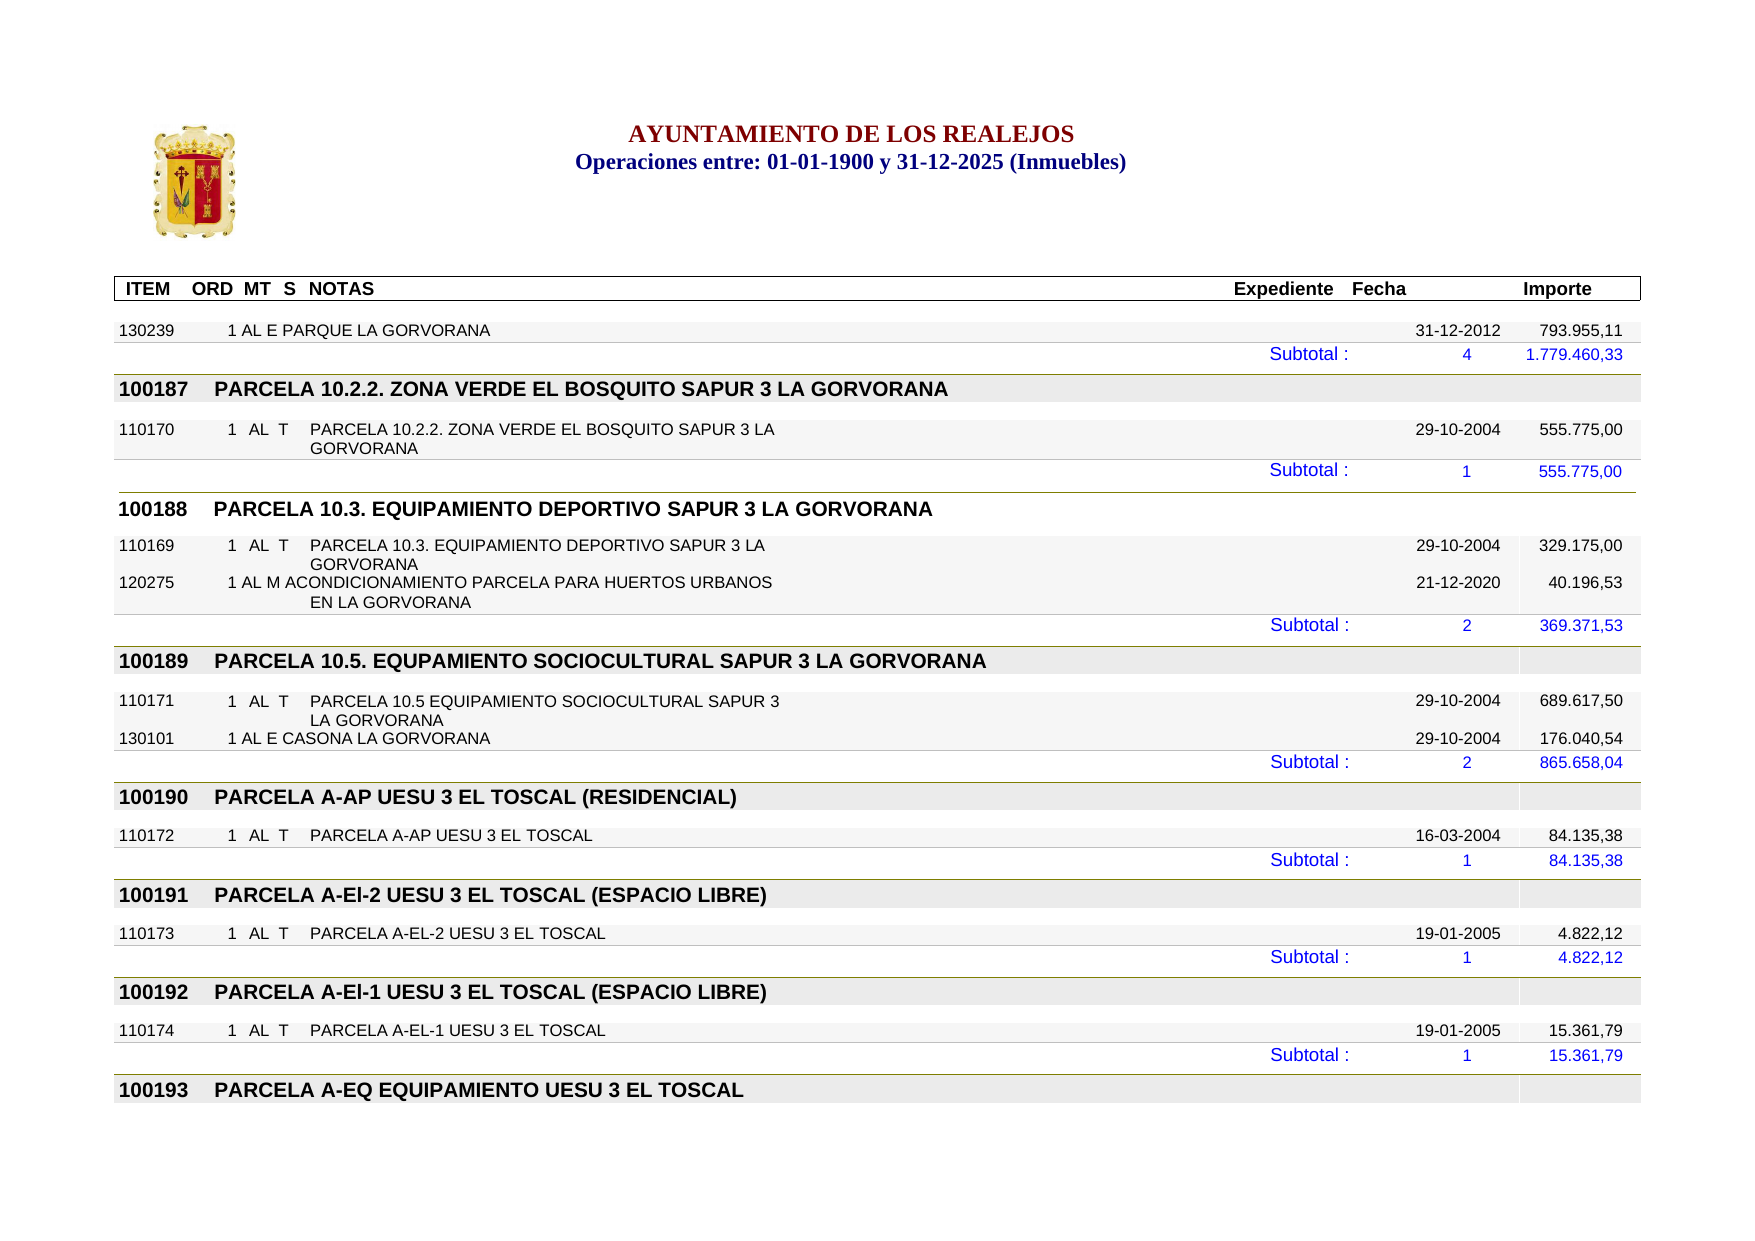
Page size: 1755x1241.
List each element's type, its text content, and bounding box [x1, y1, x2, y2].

table_cell 1 [1382, 946, 1519, 977]
table_cell [1520, 674, 1641, 692]
table_cell 176.040,54 [1520, 730, 1641, 750]
table_cell [1125, 783, 1382, 810]
table_cell PARCELA A-EQ EQUIPAMIENTO UESU 3 EL TOSCAL [201, 1075, 1125, 1103]
table_cell [201, 343, 1106, 374]
table_cell 100192 [114, 978, 201, 1005]
table_cell [1520, 783, 1641, 810]
table_cell [114, 848, 201, 879]
table_cell 130101 [114, 730, 201, 750]
table_cell 15.361,79 [1520, 1023, 1641, 1042]
table_cell [1512, 375, 1641, 402]
text ITEM ORD MT S NOTAS Expediente Fecha Importe [126, 278, 1639, 299]
table_cell 110170 [114, 420, 201, 459]
table_cell 29-10-2004 [1382, 692, 1519, 730]
table_cell 4.822,12 [1520, 925, 1641, 945]
table_cell 110172 [114, 828, 201, 847]
table_cell [1520, 810, 1641, 828]
table_cell [1382, 783, 1519, 810]
table_cell [1382, 978, 1519, 1005]
table_cell 100187 [114, 375, 201, 402]
table_cell [114, 810, 201, 828]
table_cell 19-01-2005 [1382, 1023, 1519, 1042]
table_cell [114, 594, 201, 614]
table_cell [1382, 647, 1519, 674]
table_cell 1 AL T PARCELA A-AP UESU 3 EL TOSCAL [201, 828, 1125, 847]
table_cell 1 AL T PARCELA A-EL-1 UESU 3 EL TOSCAL [201, 1023, 1125, 1042]
table_cell [201, 946, 1125, 977]
table_cell PARCELA A-El-2 UESU 3 EL TOSCAL (ESPACIO LIBRE) [201, 880, 1125, 908]
text Subtotal : [100, 460, 1348, 481]
table_cell [114, 1005, 201, 1023]
table_cell 15.361,79 [1520, 1043, 1641, 1074]
table_cell 100191 [114, 880, 201, 908]
table_cell [1125, 1005, 1382, 1023]
table_cell [1125, 880, 1382, 908]
table_cell [1382, 810, 1519, 828]
table_cell [1512, 402, 1641, 420]
table_cell Subtotal : [1125, 848, 1382, 879]
table_cell [201, 674, 1125, 692]
table_cell 110174 [114, 1023, 201, 1042]
table_cell [201, 908, 1125, 925]
table_cell Subtotal : [1106, 343, 1382, 374]
table_cell Subtotal : [1125, 1043, 1382, 1074]
table_cell [114, 751, 201, 782]
table_cell [1125, 1075, 1382, 1103]
table_cell [1125, 978, 1382, 1005]
table_cell [1382, 880, 1519, 908]
table_cell [1125, 810, 1382, 828]
table_cell [114, 674, 201, 692]
table_cell [1106, 420, 1382, 459]
table_cell [1520, 1075, 1641, 1103]
text 1 555.775,00 [1462, 462, 1652, 481]
table_cell 689.617,50 [1520, 692, 1641, 730]
table_cell [1106, 402, 1382, 420]
table_header 130239 [114, 322, 201, 342]
table_cell 1.779.460,33 [1512, 343, 1641, 374]
table_cell [201, 751, 1125, 782]
table_header [1106, 322, 1382, 342]
table_cell 100193 [114, 1075, 201, 1103]
table_cell 100190 [114, 783, 201, 810]
table_cell [1125, 730, 1382, 750]
table_cell 4 [1382, 343, 1512, 374]
table_cell PARCELA 10.5. EQUPAMIENTO SOCIOCULTURAL SAPUR 3 LA GORVORANA [201, 647, 1125, 674]
table_cell [1520, 594, 1641, 614]
table_cell [1125, 674, 1382, 692]
table_cell 4.822,12 [1520, 946, 1641, 977]
table_header 31-12-2012 [1382, 322, 1512, 342]
table_cell 100189 [114, 647, 201, 674]
table_cell [201, 848, 1125, 879]
table_cell [114, 946, 201, 977]
table_cell 1 [1382, 1043, 1519, 1074]
table_cell 1 AL E CASONA LA GORVORANA [201, 730, 1125, 750]
table_cell [1125, 594, 1519, 614]
table_cell EN LA GORVORANA [201, 594, 1125, 614]
table_cell [201, 615, 1125, 646]
table_cell [114, 908, 201, 925]
table_header 329.175,00 40.196,53 [1520, 536, 1641, 594]
table_cell [1382, 402, 1512, 420]
table_cell Subtotal : [1125, 615, 1382, 646]
table_cell 84.135,38 [1520, 828, 1641, 847]
table_cell [114, 402, 201, 420]
table_header 1 AL T PARCELA 10.3. EQUIPAMIENTO DEPORTIVO SAPUR 3 LA GORVORANA 1 AL M ACONDICIONAMIENTO PARCELA PARA HUERTOS URBANOS [201, 536, 1125, 594]
table_cell 555.775,00 [1512, 420, 1641, 459]
table_cell [1125, 692, 1382, 730]
table_cell [1520, 1005, 1641, 1023]
table_header 1 AL E PARQUE LA GORVORANA [201, 322, 1106, 342]
table_cell [1382, 1005, 1519, 1023]
table_cell [1382, 908, 1519, 925]
table_cell [201, 810, 1125, 828]
table_header 29-10-2004 21-12-2020 [1125, 536, 1519, 594]
table_cell [114, 615, 201, 646]
table_cell [201, 1005, 1125, 1023]
table_cell [1520, 908, 1641, 925]
table_cell [1125, 925, 1382, 945]
table_cell PARCELA A-El-1 UESU 3 EL TOSCAL (ESPACIO LIBRE) [201, 978, 1125, 1005]
table_cell PARCELA A-AP UESU 3 EL TOSCAL (RESIDENCIAL) [201, 783, 1125, 810]
table_header 110169 120275 [114, 536, 201, 594]
table_cell 84.135,38 [1520, 848, 1641, 879]
table_cell [1125, 828, 1382, 847]
table_cell 110171 [114, 692, 201, 730]
table_cell 19-01-2005 [1382, 925, 1519, 945]
table_cell PARCELA 10.2.2. ZONA VERDE EL BOSQUITO SAPUR 3 LA GORVORANA [201, 375, 1106, 402]
table_cell [1106, 375, 1382, 402]
table_cell 1 AL T PARCELA A-EL-2 UESU 3 EL TOSCAL [201, 925, 1125, 945]
table_cell [1125, 908, 1382, 925]
table_cell [1520, 880, 1641, 908]
table_cell 29-10-2004 [1382, 730, 1519, 750]
table_cell 1 AL T PARCELA 10.5 EQUIPAMIENTO SOCIOCULTURAL SAPUR 3 LA GORVORANA [201, 692, 1125, 730]
table_cell [1520, 647, 1641, 674]
table_cell 16-03-2004 [1382, 828, 1519, 847]
table_cell [201, 402, 1106, 420]
table_cell 1 [1382, 848, 1519, 879]
text 100188 PARCELA 10.3. EQUIPAMIENTO DEPORTIVO SAPUR 3 LA GORVORANA [118, 497, 1641, 521]
table_header 793.955,11 [1512, 322, 1641, 342]
table_cell 865.658,04 [1520, 751, 1641, 782]
table_cell [1382, 1075, 1519, 1103]
table_cell 29-10-2004 [1382, 420, 1512, 459]
table_cell [1125, 1023, 1382, 1042]
table_cell 2 [1382, 615, 1519, 646]
table_cell 2 [1382, 751, 1519, 782]
table_cell 110173 [114, 925, 201, 945]
table_cell Subtotal : [1125, 946, 1382, 977]
table_cell [1520, 978, 1641, 1005]
table_cell [114, 343, 201, 374]
table_cell 369.371,53 [1520, 615, 1641, 646]
table_cell 1 AL T PARCELA 10.2.2. ZONA VERDE EL BOSQUITO SAPUR 3 LA GORVORANA [201, 420, 1106, 459]
table_cell [1382, 375, 1512, 402]
table_cell [201, 1043, 1125, 1074]
table_cell [114, 1043, 201, 1074]
table_cell [1382, 674, 1519, 692]
table_cell Subtotal : [1125, 751, 1382, 782]
table_cell [1125, 647, 1382, 674]
